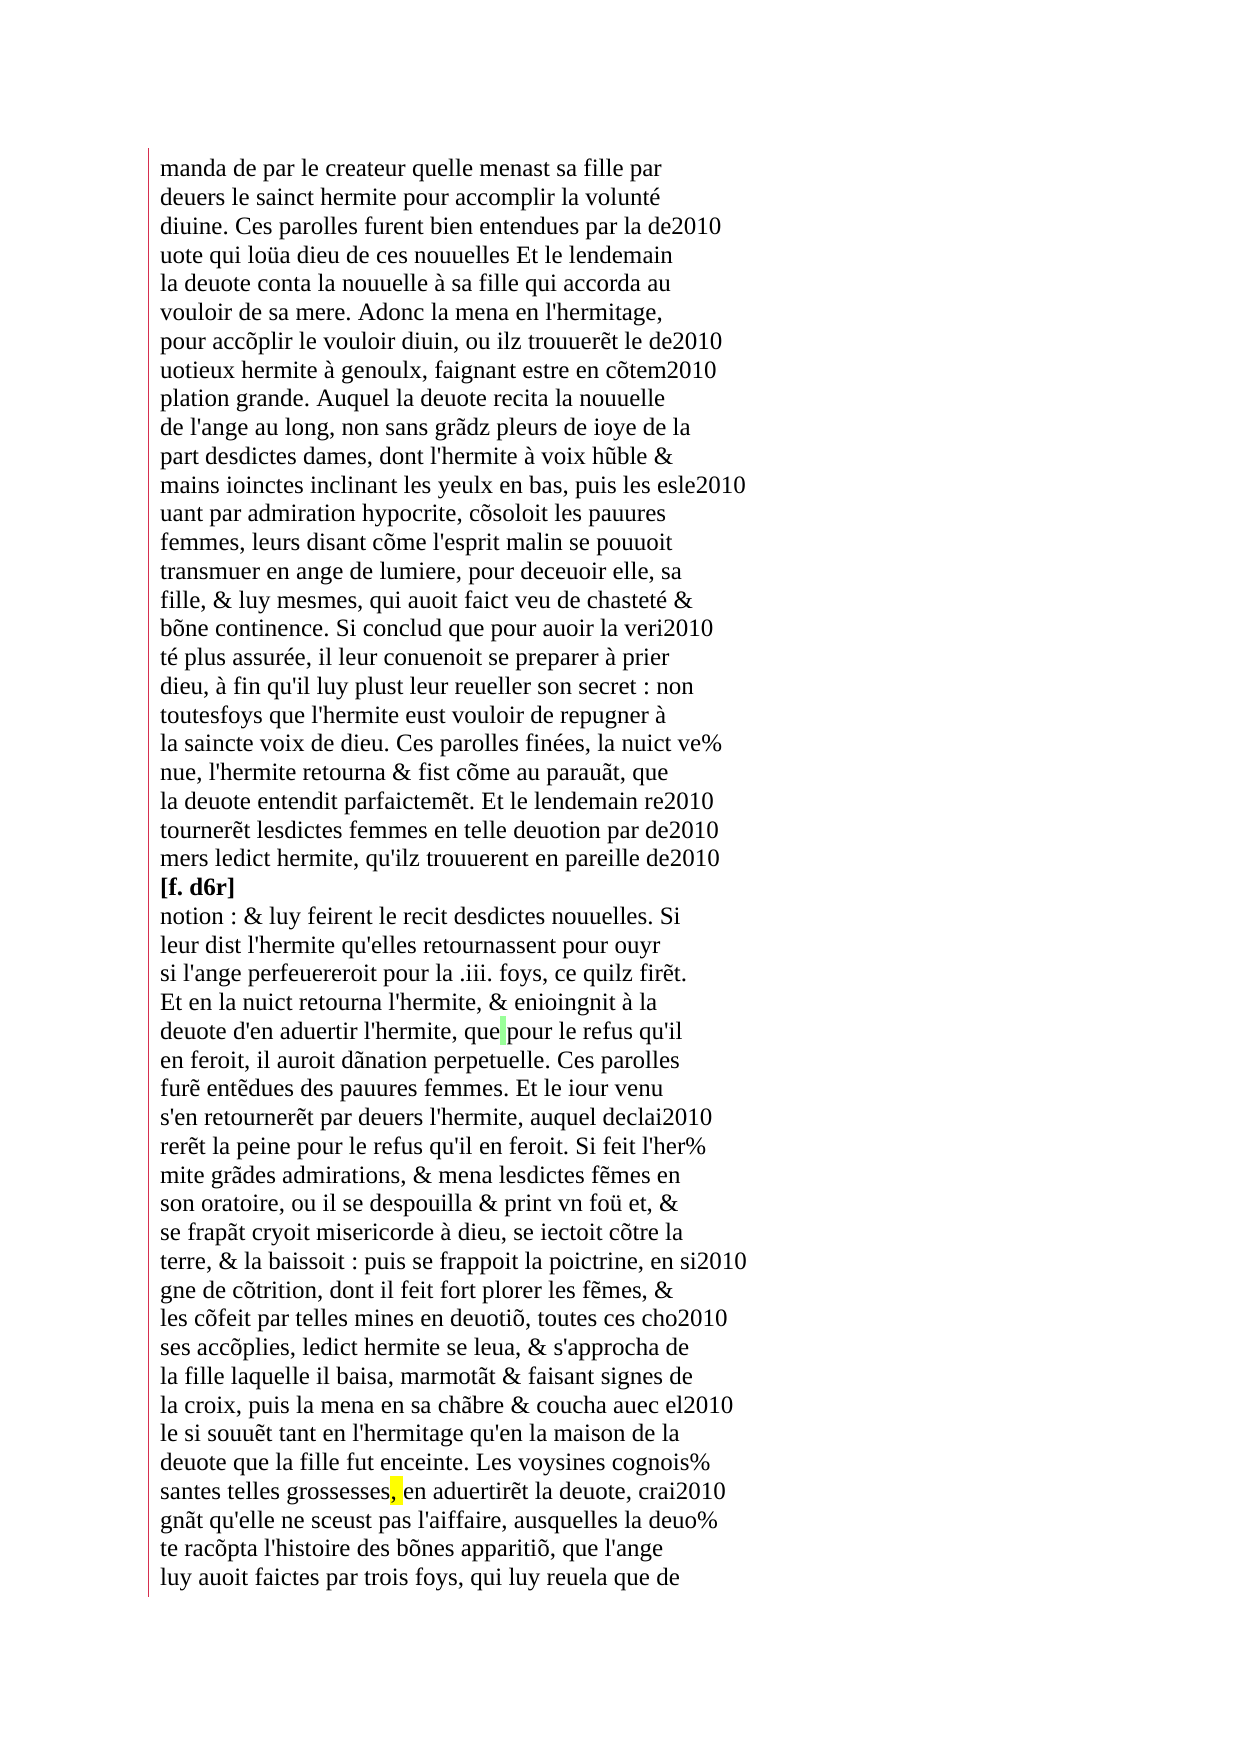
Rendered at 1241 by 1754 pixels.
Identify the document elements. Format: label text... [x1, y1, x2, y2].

text manda de par le createur quelle menast sa fille par deuers le sainct hermite pour accomplir la volunté diuine. Ces parolles furent bien entendues par la de2010 uote qui loüa dieu de ces nouuelles Et le lendemain la deuote conta la nouuelle à sa fille qui accorda au vouloir de sa mere. Adonc la mena en l'hermitage, pour accõplir le vouloir diuin, ou ilz trouuerẽt le de2010 uotieux hermite à genoulx, faignant estre en cõtem2010 plation grande. Auquel la deuote recita la nouuelle de l'ange au long, non sans grãdz pleurs de ioye de la part desdictes dames, dont l'hermite à voix hũble & mains ioinctes inclinant les yeulx en bas, puis les esle2010 uant par admiration hypocrite, cõsoloit les pauures femmes, leurs disant cõme l'esprit malin se pouuoit transmuer en ange de lumiere, pour deceuoir elle, sa fille, & luy mesmes, qui auoit faict veu de chasteté & bõne continence. Si conclud que pour auoir la veri2010 té plus assurée, il leur conuenoit se preparer à prier dieu, à fin qu'il luy plust leur reueller son secret : non toutesfoys que l'hermite eust vouloir de repugner à la saincte voix de dieu. Ces parolles finées, la nuict ve% nue, l'hermite retourna & fist cõme au parauãt, que la deuote entendit parfaictemẽt. Et le lendemain re2010 tournerẽt lesdictes femmes en telle deuotion par de2010 mers ledict hermite, qu'ilz trouuerent en pareille de2010 [f. d6r] notion : & luy feirent le recit desdictes nouuelles. Si leur dist l'hermite qu'elles retournassent pour ouyr si l'ange perfeuereroit pour la .iii. foys, ce quilz firẽt. Et en la nuict retourna l'hermite, & enioingnit à la deuote d'en aduertir l'hermite, que pour le refus qu'il en feroit, il auroit dãnation perpetuelle. Ces parolles furẽ entẽdues des pauures femmes. Et le iour venu s'en retournerẽt par deuers l'hermite, auquel declai2010 rerẽt la peine pour le refus qu'il en feroit. Si feit l'her% mite grãdes admirations, & mena lesdictes fẽmes en son oratoire, ou il se despouilla & print vn foü et, & se frapãt cryoit misericorde à dieu, se iectoit cõtre la terre, & la baissoit : puis se frappoit la poictrine, en si2010 gne de cõtrition, dont il feit fort plorer les fẽmes, & les cõfeit par telles mines en deuotiõ, toutes ces cho2010 ses accõplies, ledict hermite se leua, & s'approcha de la fille laquelle il baisa, marmotãt & faisant signes de la croix, puis la mena en sa chãbre & coucha auec el2010 le si souuẽt tant en l'hermitage qu'en la maison de la deuote que la fille fut enceinte. Les voysines cognois% santes telles grossesses, en aduertirẽt la deuote, crai2010 gnãt qu'elle ne sceust pas l'aiffaire, ausquelles la deuo% te racõpta l'histoire des bõnes apparitiõ, que l'ange luy auoit faictes par trois foys, qui luy reuela que de [149, 148, 1093, 1597]
